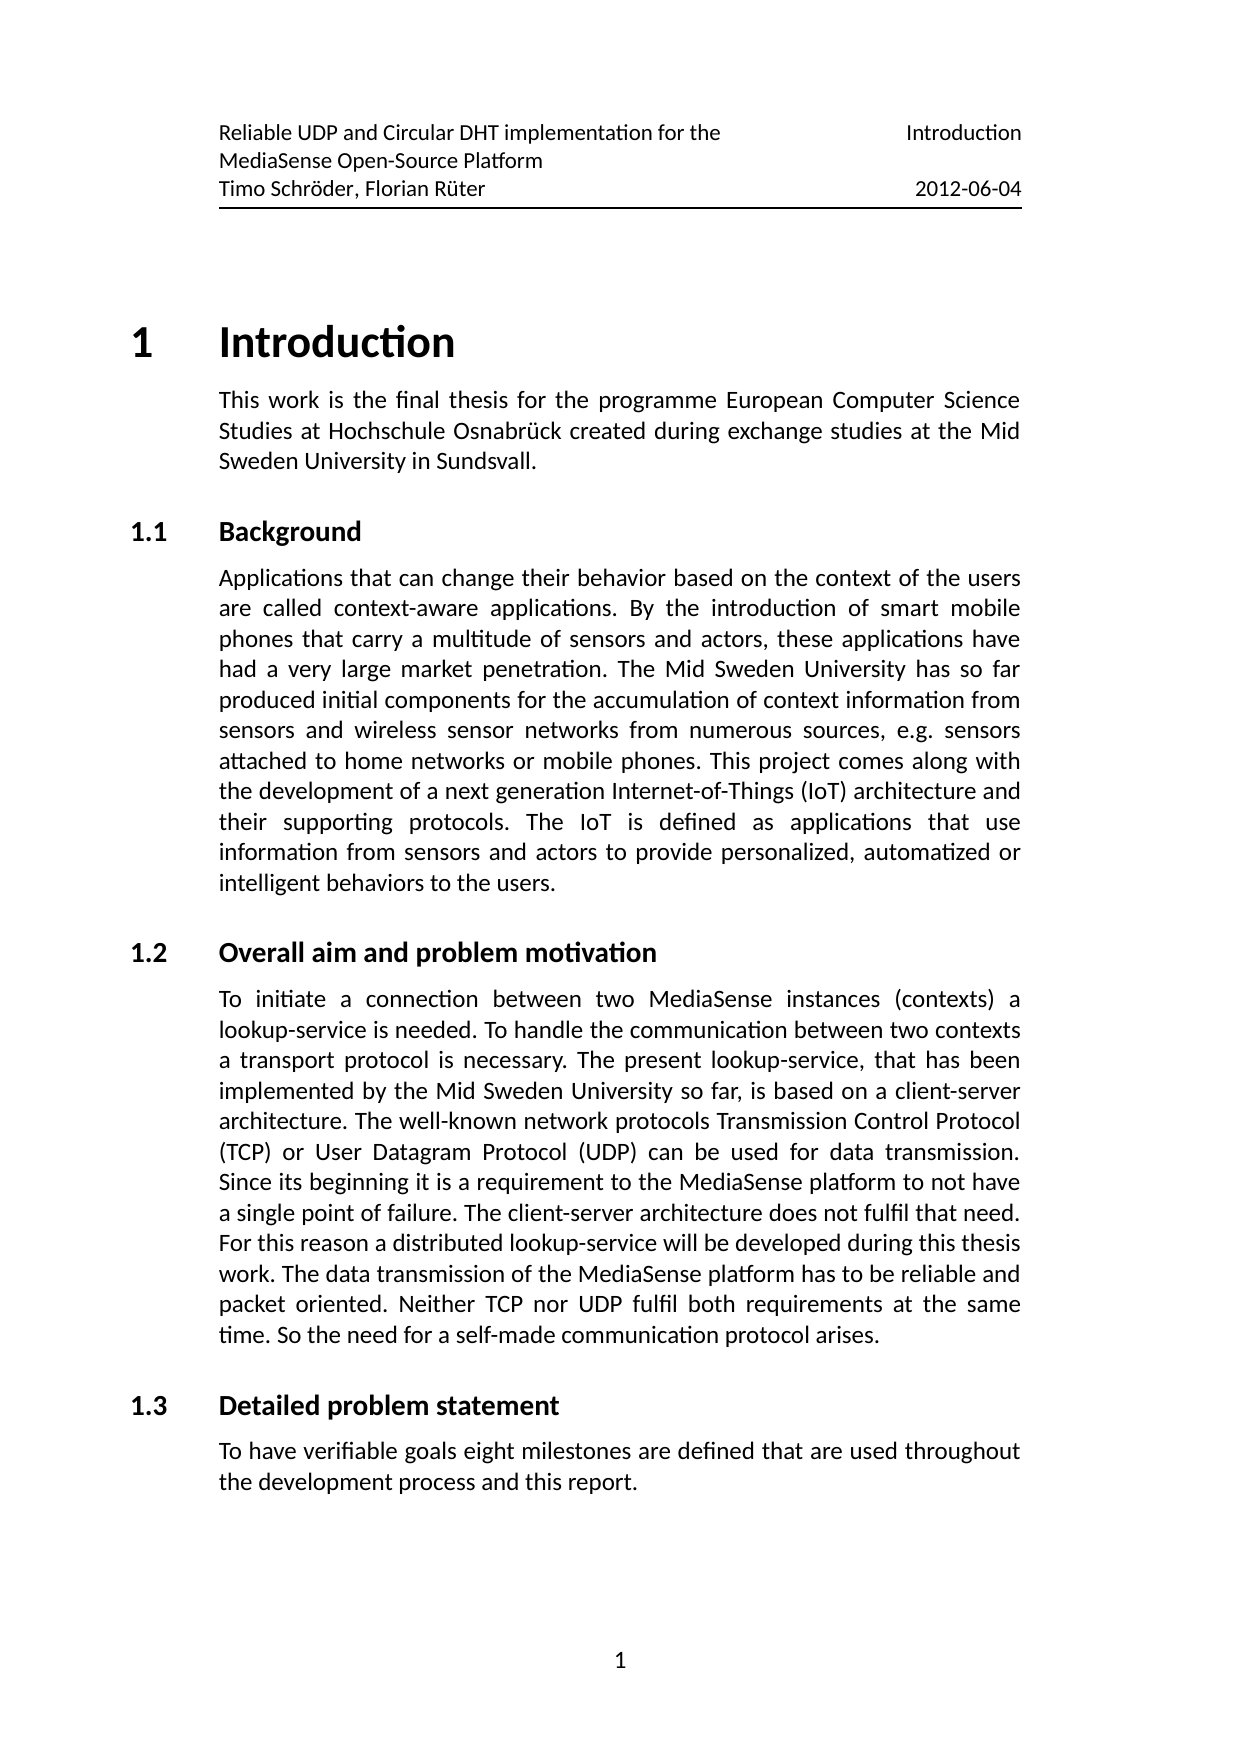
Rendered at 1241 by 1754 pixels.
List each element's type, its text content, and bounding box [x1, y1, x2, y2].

subtitle Detailed problem statement [130, 1387, 1022, 1422]
subtitle Background [130, 513, 1022, 549]
subtitle Overall aim and problem motivation [130, 934, 1022, 970]
text This work is the final thesis for the programme European Computer Science Studies at Hochschule Osnabrück created during exchange studies at the Mid Sweden University in Sundsvall. [218, 384, 1022, 476]
text Applications that can change their behavior based on the context of the users are called context-aware applications. By the introduction of smart mobile phones that carry a multitude of sensors and actors, these applications have had a very large market penetration. The Mid Sweden University has so far produced initial components for the accumulation of context information from sensors and wireless sensor networks from numerous sources, e.g. sensors attached to home networks or mobile phones. This project comes along with the development of a next generation Internet-of-Things (IoT) architecture and their supporting protocols. The IoT is defined as applications that use information from sensors and actors to provide personalized, automatized or intelligent behaviors to the users. [218, 562, 1022, 897]
text To have verifiable goals eight milestones are defined that are used throughout the development process and this report. [218, 1435, 1022, 1496]
text To initiate a connection between two MediaSense instances (contexts) a lookup-service is needed. To handle the communication between two contexts a transport protocol is necessary. The present lookup-service, that has been implemented by the Mid Sweden University so far, is based on a client-server architecture. The well-known network protocols Transmission Control Protocol (TCP) or User Datagram Protocol (UDP) can be used for data transmission. Since its beginning it is a requirement to the MediaSense platform to not have a single point of failure. The client-server architecture does not fulfil that need. For this reason a distributed lookup-service will be developed during this thesis work. The data transmission of the MediaSense platform has to be reliable and packet oriented. Neither TCP nor UDP fulfil both requirements at the same time. So the need for a self-made communication protocol arises. [218, 983, 1022, 1349]
subtitle Introduction [130, 313, 1022, 369]
